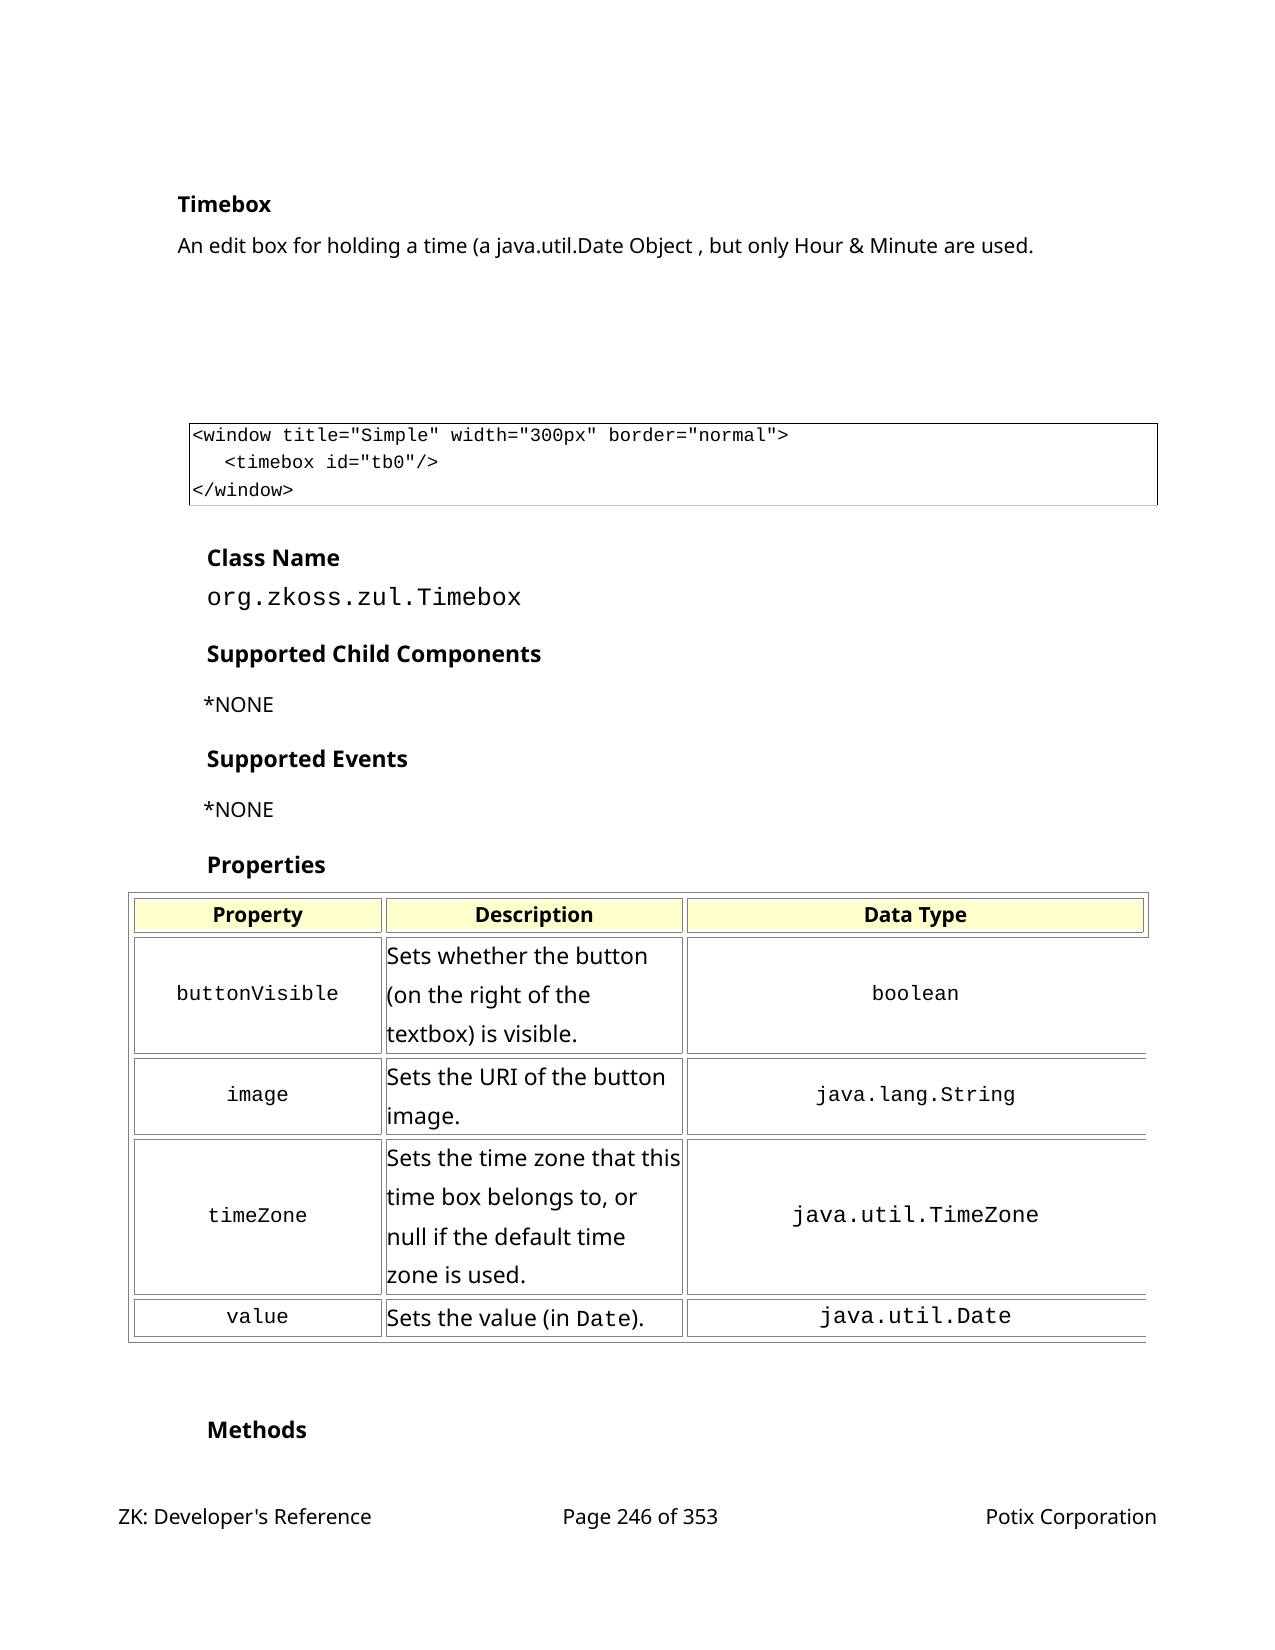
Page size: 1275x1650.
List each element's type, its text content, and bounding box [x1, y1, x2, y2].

table_header Description [384, 893, 685, 932]
subtitle Class Name [207, 541, 1157, 573]
table_cell Sets the URI of the button image. [384, 1053, 685, 1134]
table_header Property [131, 893, 383, 932]
text Methods [207, 1414, 1157, 1446]
table_cell Sets the time zone that this time box belongs to, or null if the default time zone is used. [384, 1134, 685, 1294]
text An edit box for holding a time (a java.util.Date Object , but only Hour & Minute are used. [177, 231, 1157, 259]
table_cell boolean [685, 932, 1146, 1052]
table_cell value [131, 1294, 383, 1336]
table_cell timeZone [131, 1134, 383, 1294]
table_cell Sets whether the button (on the right of the textbox) is visible. [384, 932, 685, 1052]
subtitle Timebox [177, 189, 1157, 219]
subtitle Supported Events [207, 743, 1157, 775]
text *NONE [118, 795, 1157, 823]
table_cell Sets the value (in Date). [384, 1294, 685, 1336]
table_cell image [131, 1053, 383, 1134]
subtitle Properties [207, 848, 1157, 880]
text </window> [190, 477, 1157, 505]
table_cell buttonVisible [131, 932, 383, 1052]
text <window title="Simple" width="300px" border="normal"> [190, 424, 1157, 447]
table_header Data Type [685, 893, 1146, 932]
text <timebox id="tb0"/> [190, 450, 1157, 474]
text *NONE [118, 690, 1157, 718]
table_cell java.util.TimeZone [685, 1134, 1146, 1294]
subtitle Supported Child Components [207, 638, 1157, 669]
text org.zkoss.zul.Timebox [207, 585, 1157, 613]
table_cell java.util.Date [685, 1294, 1146, 1336]
table_cell java.lang.String [685, 1053, 1146, 1134]
